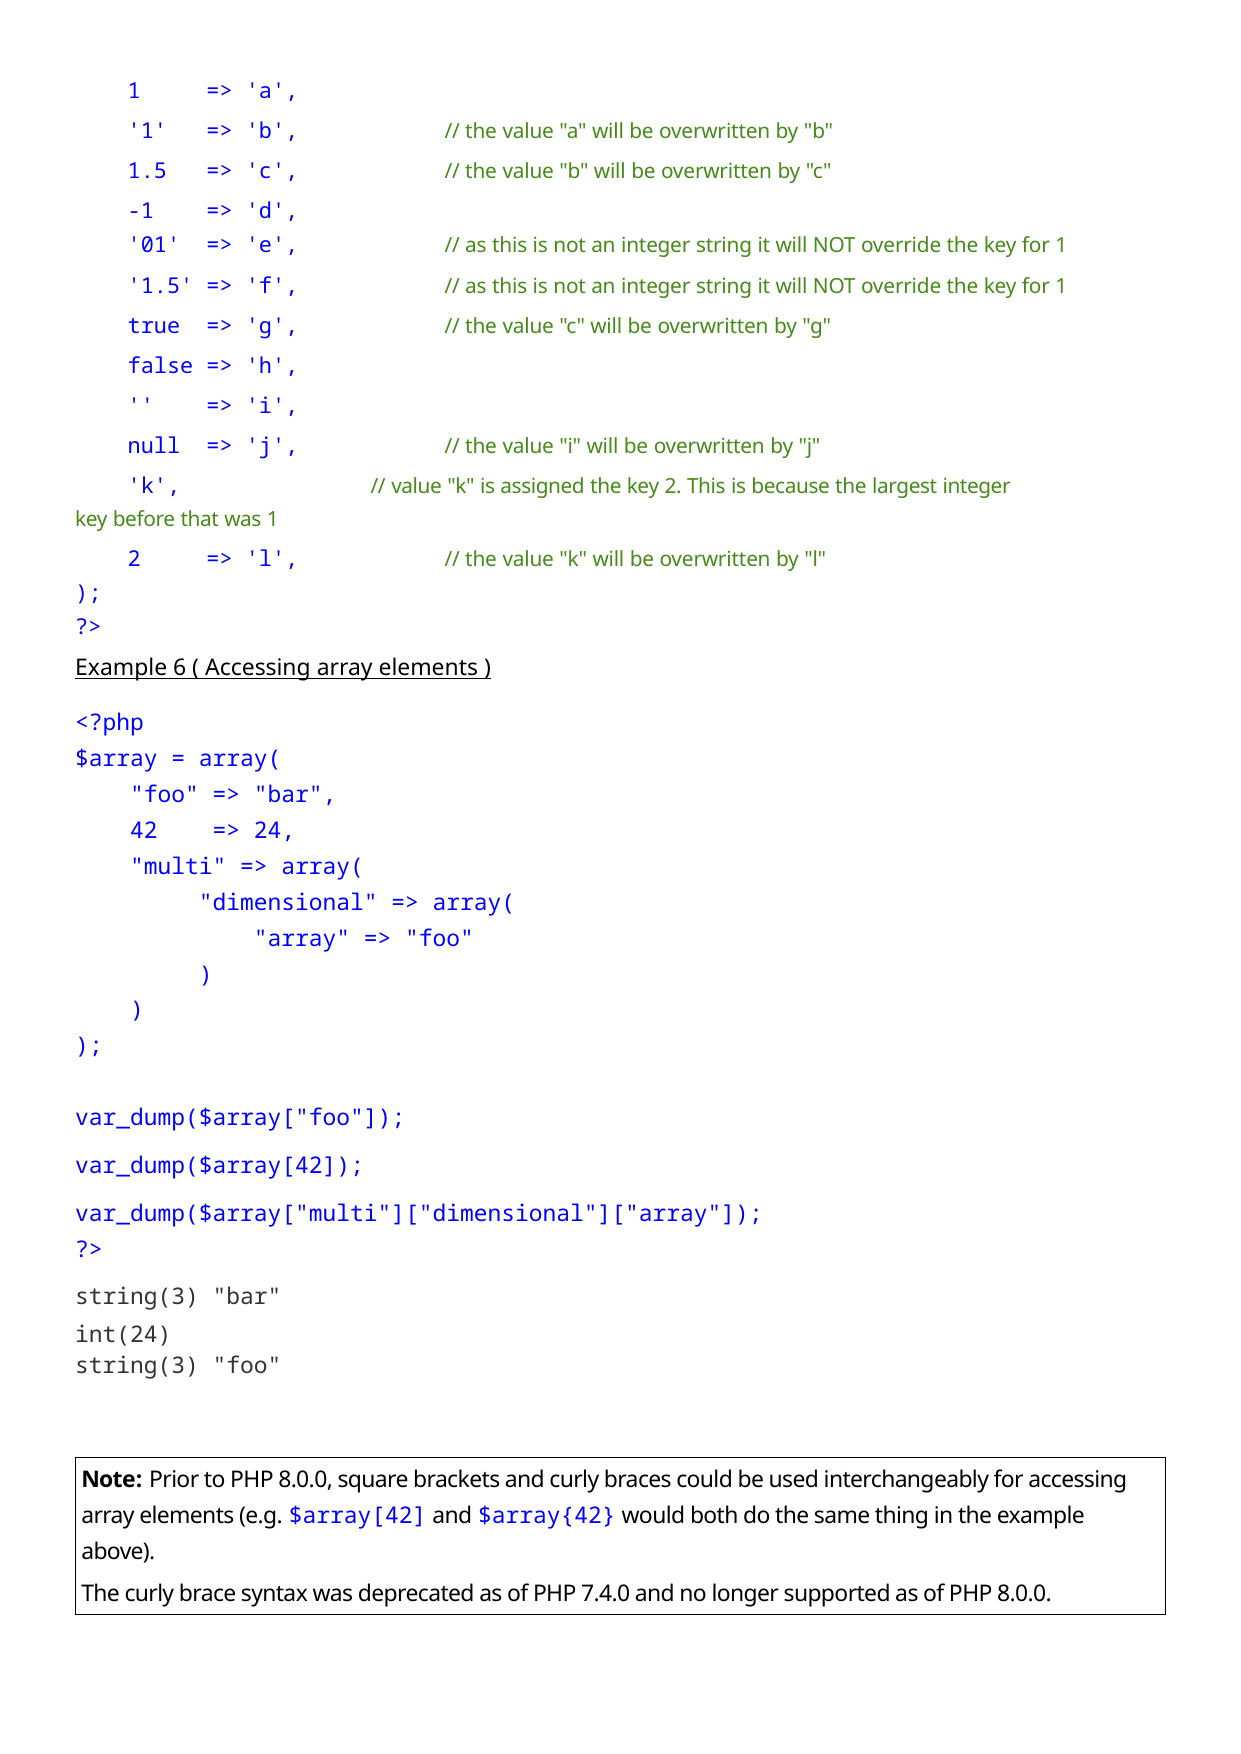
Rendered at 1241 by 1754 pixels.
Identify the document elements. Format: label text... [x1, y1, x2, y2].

text Example 6 ( Accessing array elements ) [75, 651, 1166, 682]
text false => 'h', [75, 350, 1166, 379]
text The curly brace syntax was deprecated as of PHP 7.4.0 and no longer supported as of PHP 8.0.0. [76, 1571, 1165, 1614]
text var_dump($array["multi"]["dimensional"]["array"]); ?> [75, 1197, 1166, 1264]
text true => 'g', // the value "c" will be overwritten by "g" [75, 310, 1166, 339]
text 'k', // value "k" is assigned the key 2. This is because the largest integer key before that was 1 [75, 470, 1166, 532]
text null => 'j', // the value "i" will be overwritten by "j" [75, 430, 1166, 460]
text '' => 'i', [75, 390, 1166, 420]
text Note: Prior to PHP 8.0.0, square brackets and curly braces could be used interchangeably for accessing array elements (e.g. $array[42] and $array{42} would both do the same thing in the example above). [76, 1458, 1165, 1566]
text int(24) [75, 1317, 1166, 1349]
text <?php $array = array( "foo" => "bar", 42 => 24, "multi" => array( "dimensional" => array( "array" => "foo" ) ) ); var_dump($array["foo"]); [75, 706, 1166, 1132]
text 1.5 => 'c', // the value "b" will be overwritten by "c" [75, 155, 1166, 185]
text ); [75, 577, 1166, 607]
text string(3) "bar" [75, 1280, 1166, 1312]
text -1 => 'd', '01' => 'e', // as this is not an integer string it will NOT override the key for 1 [75, 195, 1166, 259]
text '1.5' => 'f', // as this is not an integer string it will NOT override the key for 1 [75, 269, 1166, 299]
text '1' => 'b', // the value "a" will be overwritten by "b" [75, 115, 1166, 145]
text ?> [75, 611, 1166, 641]
text 2 => 'l', // the value "k" will be overwritten by "l" [75, 543, 1166, 572]
text var_dump($array[42]); [75, 1149, 1166, 1180]
text 1 => 'a', [75, 75, 1166, 105]
text string(3) "foo" [75, 1349, 1166, 1380]
